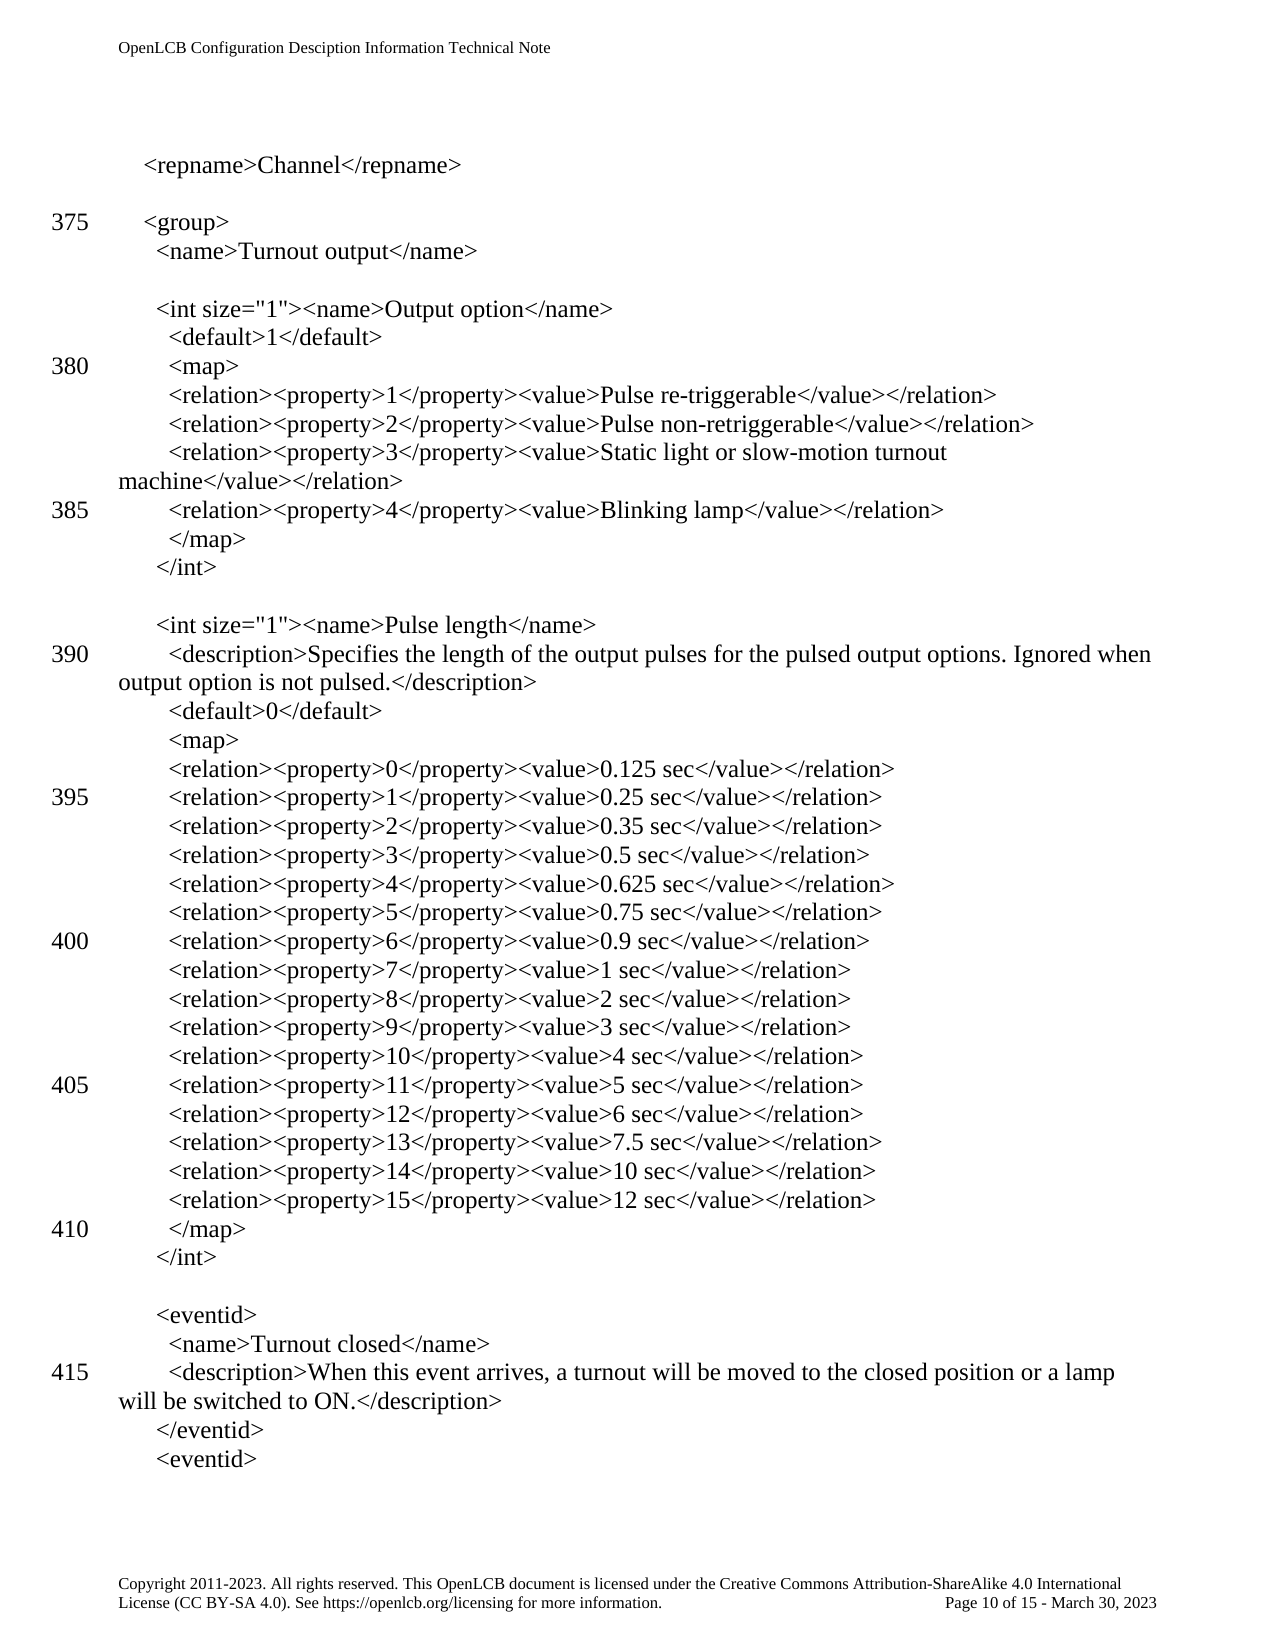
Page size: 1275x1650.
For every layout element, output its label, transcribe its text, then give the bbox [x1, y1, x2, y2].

text <relation><property>13</property><value>7.5 sec</value></relation> [118, 1127, 1157, 1156]
text <int size="1"><name>Output option</name> [118, 294, 1157, 322]
text </int> [118, 552, 1157, 581]
text <relation><property>1</property><value>Pulse re-triggerable</value></relation> [118, 380, 1157, 409]
text </int> [118, 1242, 1157, 1271]
text <description>When this event arrives, a turnout will be moved to the closed position or a lamp will be switched to ON.</description> [118, 1357, 1157, 1415]
text <relation><property>14</property><value>10 sec</value></relation> [118, 1156, 1157, 1185]
text <map> [118, 725, 1157, 754]
text <relation><property>3</property><value>0.5 sec</value></relation> [118, 840, 1157, 869]
text <relation><property>0</property><value>0.125 sec</value></relation> [118, 754, 1157, 782]
text <relation><property>1</property><value>0.25 sec</value></relation> [118, 782, 1157, 811]
text <map> [118, 351, 1157, 380]
text <relation><property>9</property><value>3 sec</value></relation> [118, 1012, 1157, 1041]
text <relation><property>2</property><value>Pulse non-retriggerable</value></relation> [118, 409, 1157, 437]
text </map> [118, 1214, 1157, 1242]
text <relation><property>11</property><value>5 sec</value></relation> [118, 1070, 1157, 1099]
text <relation><property>4</property><value>Blinking lamp</value></relation> [118, 495, 1157, 524]
text <relation><property>2</property><value>0.35 sec</value></relation> [118, 811, 1157, 840]
text </eventid> [118, 1415, 1157, 1444]
text <relation><property>8</property><value>2 sec</value></relation> [118, 984, 1157, 1012]
text <eventid> [118, 1300, 1157, 1329]
text <relation><property>4</property><value>0.625 sec</value></relation> [118, 869, 1157, 897]
text <relation><property>6</property><value>0.9 sec</value></relation> [118, 926, 1157, 955]
text <relation><property>3</property><value>Static light or slow-motion turnout machine</value></relation> [118, 437, 1157, 495]
text <relation><property>7</property><value>1 sec</value></relation> [118, 955, 1157, 984]
text <relation><property>12</property><value>6 sec</value></relation> [118, 1099, 1157, 1127]
text <relation><property>10</property><value>4 sec</value></relation> [118, 1041, 1157, 1070]
text <default>0</default> [118, 696, 1157, 725]
text <repname>Channel</repname> [118, 150, 1157, 179]
text <name>Turnout closed</name> [118, 1329, 1157, 1357]
text <relation><property>5</property><value>0.75 sec</value></relation> [118, 897, 1157, 926]
text <default>1</default> [118, 322, 1157, 351]
text <group> [118, 207, 1157, 236]
text <description>Specifies the length of the output pulses for the pulsed output options. Ignored when output option is not pulsed.</description> [118, 639, 1157, 696]
text <relation><property>15</property><value>12 sec</value></relation> [118, 1185, 1157, 1214]
text </map> [118, 524, 1157, 552]
text <int size="1"><name>Pulse length</name> [118, 610, 1157, 639]
text <name>Turnout output</name> [118, 236, 1157, 265]
text <eventid> [118, 1444, 1157, 1472]
